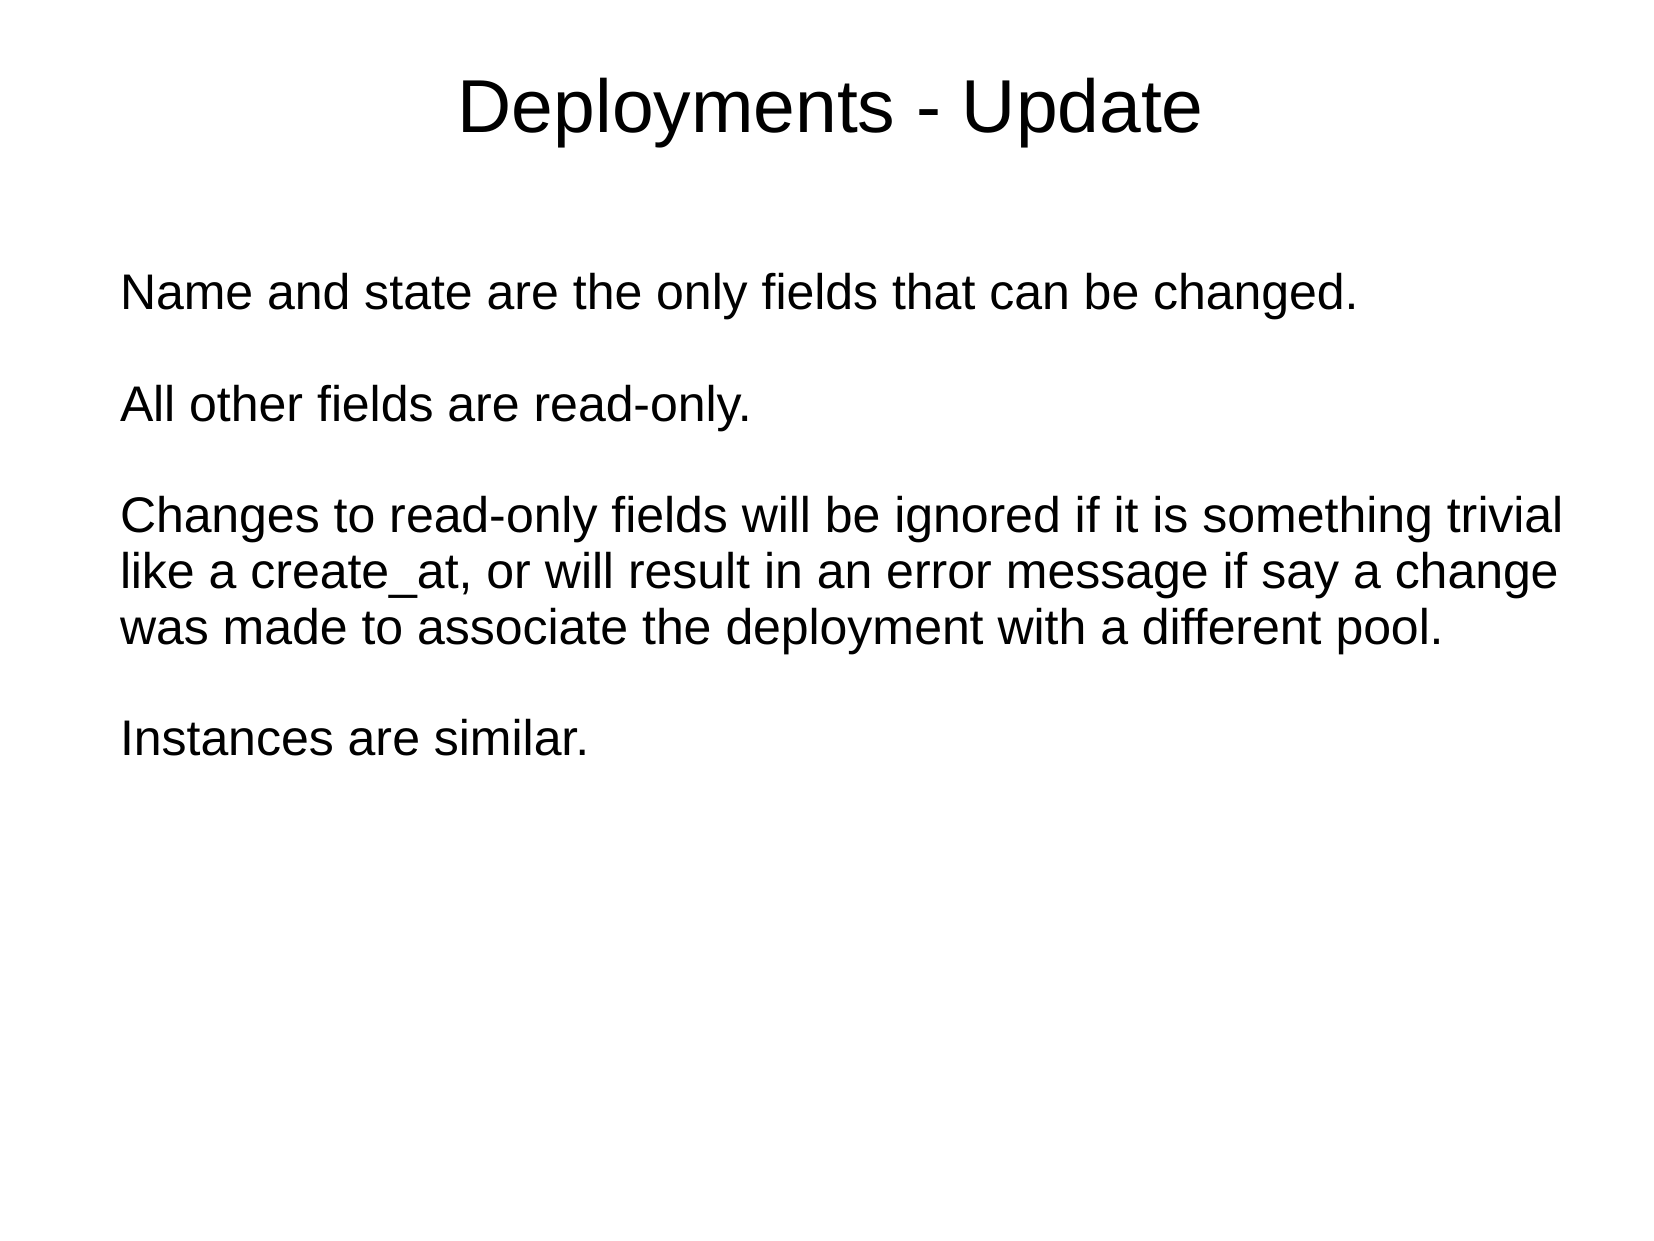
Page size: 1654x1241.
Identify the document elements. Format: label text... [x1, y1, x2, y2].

subtitle Name and state are the only fields that can be changed. All other fields are read-only. Changes to read-only fields will be ignored if it is something trivial like a create_at, or will result in an error message if say a change was made to associate the deployment with a different pool. Instances are similar. [120, 264, 1576, 1055]
title Deployments - Update [86, 2, 1576, 211]
